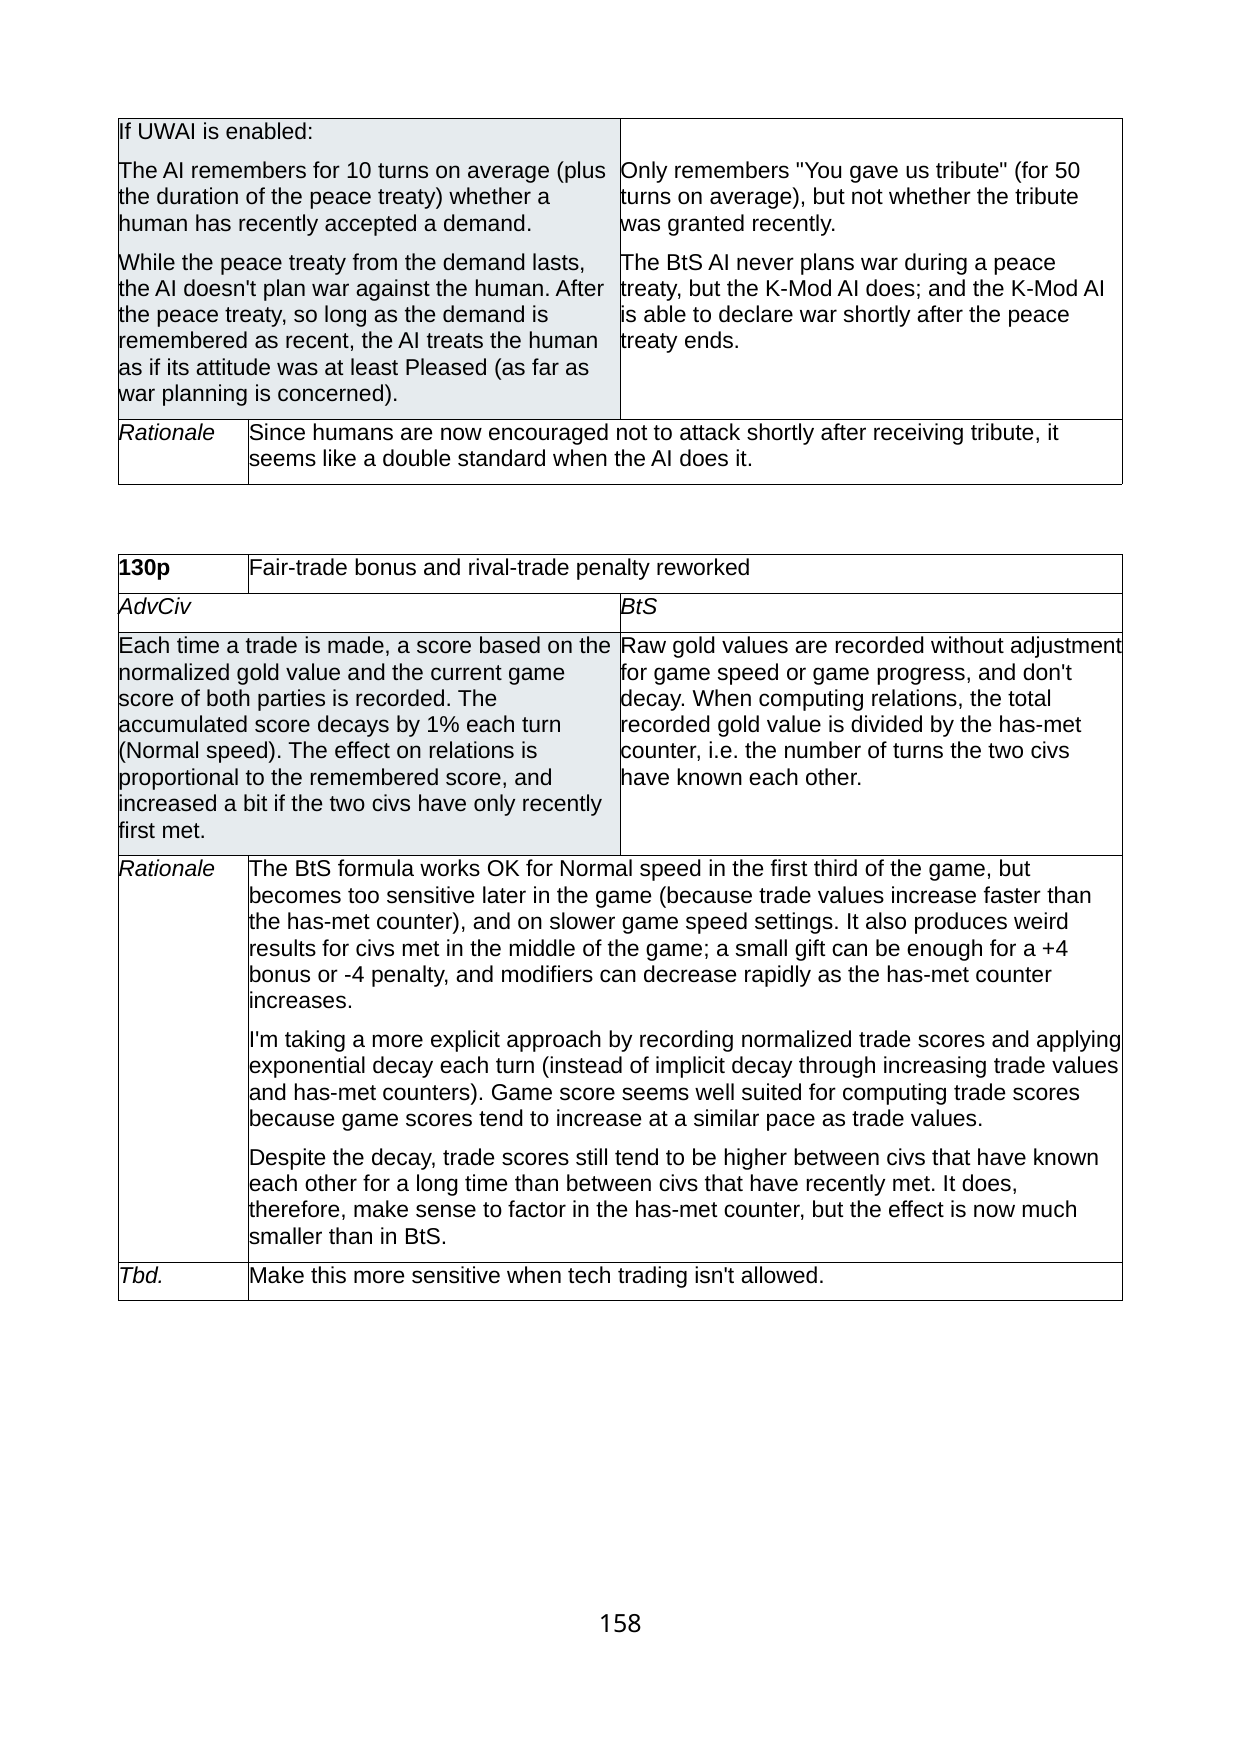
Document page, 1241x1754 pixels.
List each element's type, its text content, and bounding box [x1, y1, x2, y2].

table_header 130p [119, 555, 248, 593]
table_cell Since humans are now encouraged not to attack shortly after receiving tribute, it seems like a double standard when the AI does it. [249, 420, 1122, 484]
table_cell Each time a trade is made, a score based on the normalized gold value and the current game score of both parties is recorded. The accumulated score decays by 1% each turn (Normal speed). The effect on relations is proportional to the remembered score, and increased a bit if the two civs have only recently first met. [119, 633, 620, 855]
table_cell The BtS formula works OK for Normal speed in the first third of the game, but becomes too sensitive later in the game (because trade values increase faster than the has-met counter), and on slower game speed settings. It also produces weird results for civs met in the middle of the game; a small gift can be enough for a +4 bonus or -4 penalty, and modifiers can decrease rapidly as the has-met counter increases. I'm taking a more explicit approach by recording normalized trade scores and applying exponential decay each turn (instead of implicit decay through increasing trade values and has-met counters). Game score seems well suited for computing trade scores because game scores tend to increase at a similar pace as trade values. Despite the decay, trade scores still tend to be higher between civs that have known each other for a long time than between civs that have recently met. It does, therefore, make sense to factor in the has-met counter, but the effect is now much smaller than in BtS. [249, 856, 1122, 1262]
table_cell Make this more sensitive when tech trading isn't allowed. [249, 1263, 1122, 1300]
table_cell Rationale [119, 420, 248, 484]
table_cell Raw gold values are recorded without adjustment for game speed or game progress, and don't decay. When computing relations, the total recorded gold value is divided by the has-met counter, i.e. the number of turns the two civs have known each other. [621, 633, 1122, 855]
table_cell Tbd. [119, 1263, 248, 1300]
table_cell If UWAI is enabled: The AI remembers for 10 turns on average (plus the duration of the peace treaty) whether a human has recently accepted a demand. While the peace treaty from the demand lasts, the AI doesn't plan war against the human. After the peace treaty, so long as the demand is remembered as recent, the AI treats the human as if its attitude was at least Pleased (as far as war planning is concerned). [119, 119, 620, 419]
table_header Fair-trade bonus and rival-trade penalty reworked [249, 555, 1122, 593]
table_cell Rationale [119, 856, 248, 1262]
table_cell Only remembers "You gave us tribute" (for 50 turns on average), but not whether the tribute was granted recently. The BtS AI never plans war during a peace treaty, but the K-Mod AI does; and the K-Mod AI is able to declare war shortly after the peace treaty ends. [621, 119, 1122, 419]
table_cell AdvCiv [119, 594, 620, 632]
table_cell BtS [621, 594, 1122, 632]
